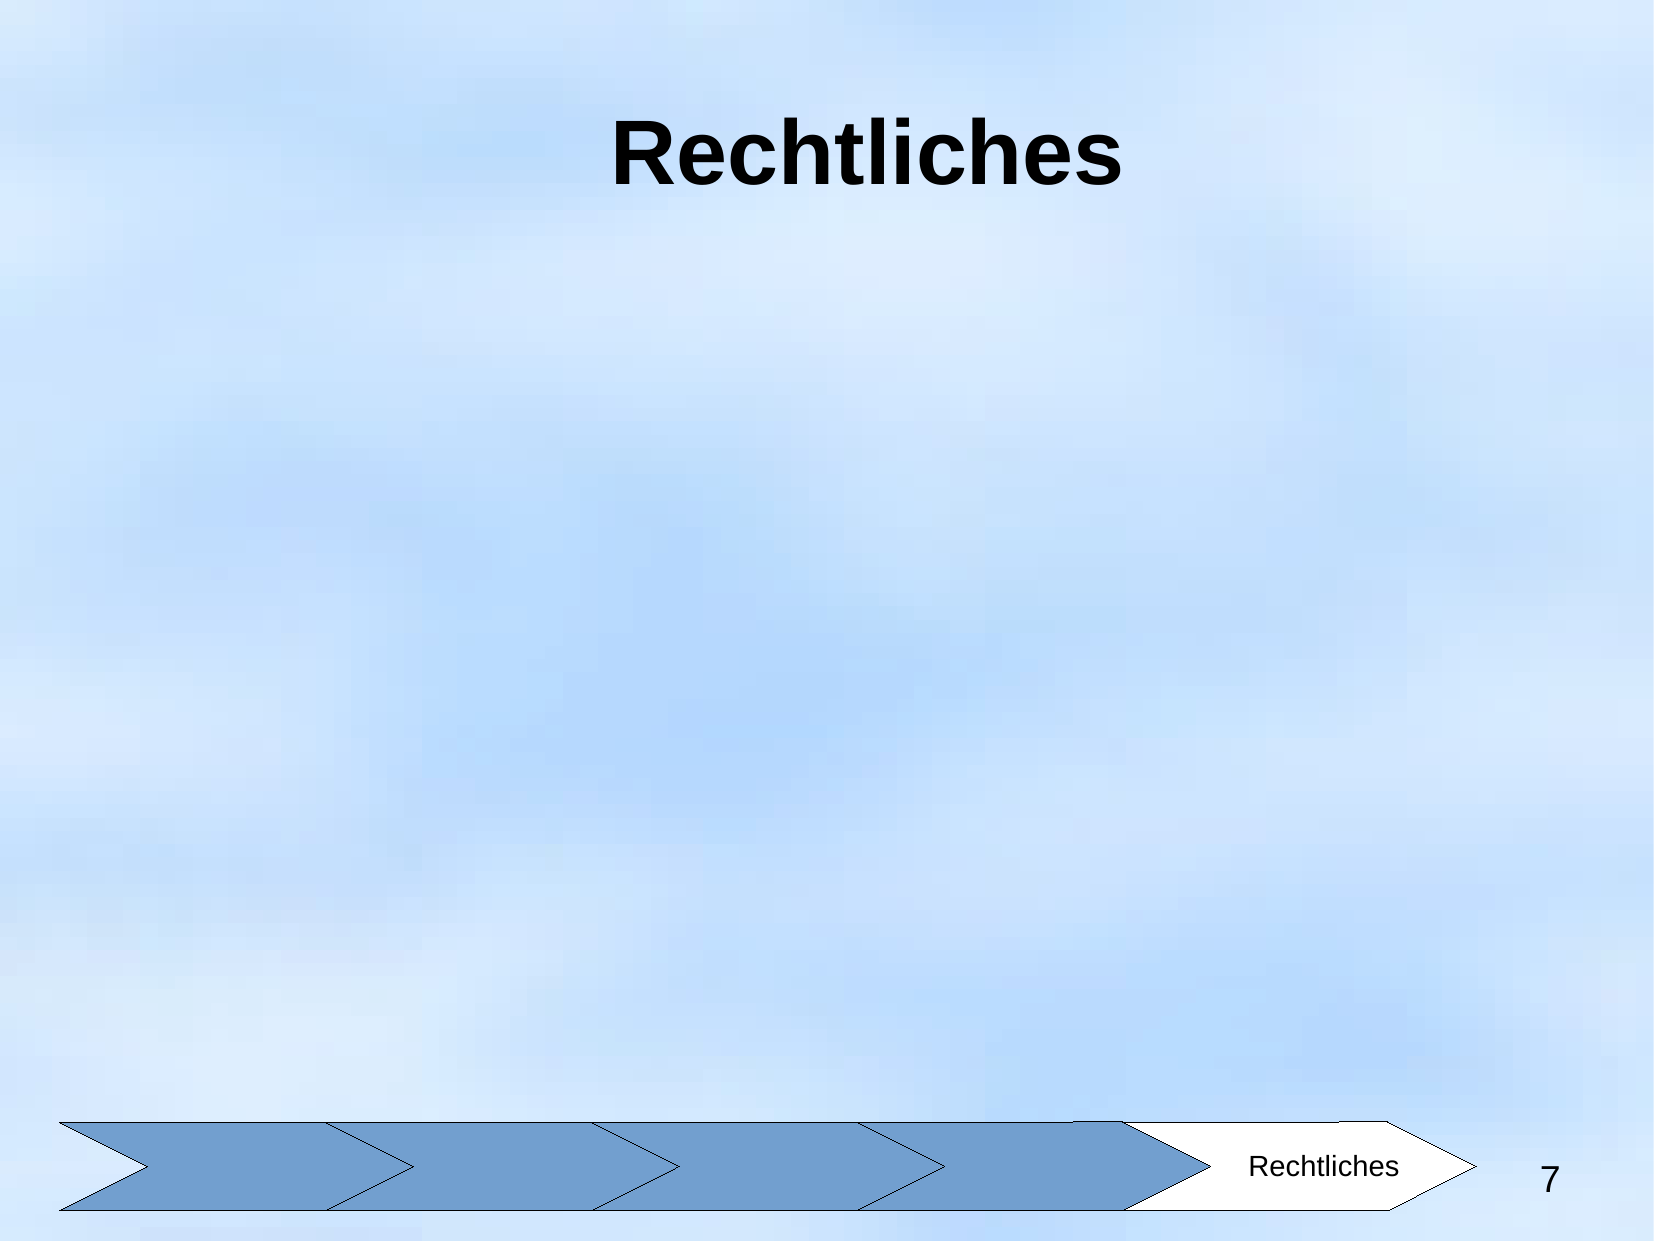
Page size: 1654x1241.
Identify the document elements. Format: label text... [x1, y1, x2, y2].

text_box [1525, 1151, 1654, 1209]
text_box Rechtliches [1124, 1121, 1477, 1211]
title Rechtliches [124, 49, 1613, 257]
picture [0, 0, 1654, 1241]
text_box [59, 1121, 1211, 1211]
